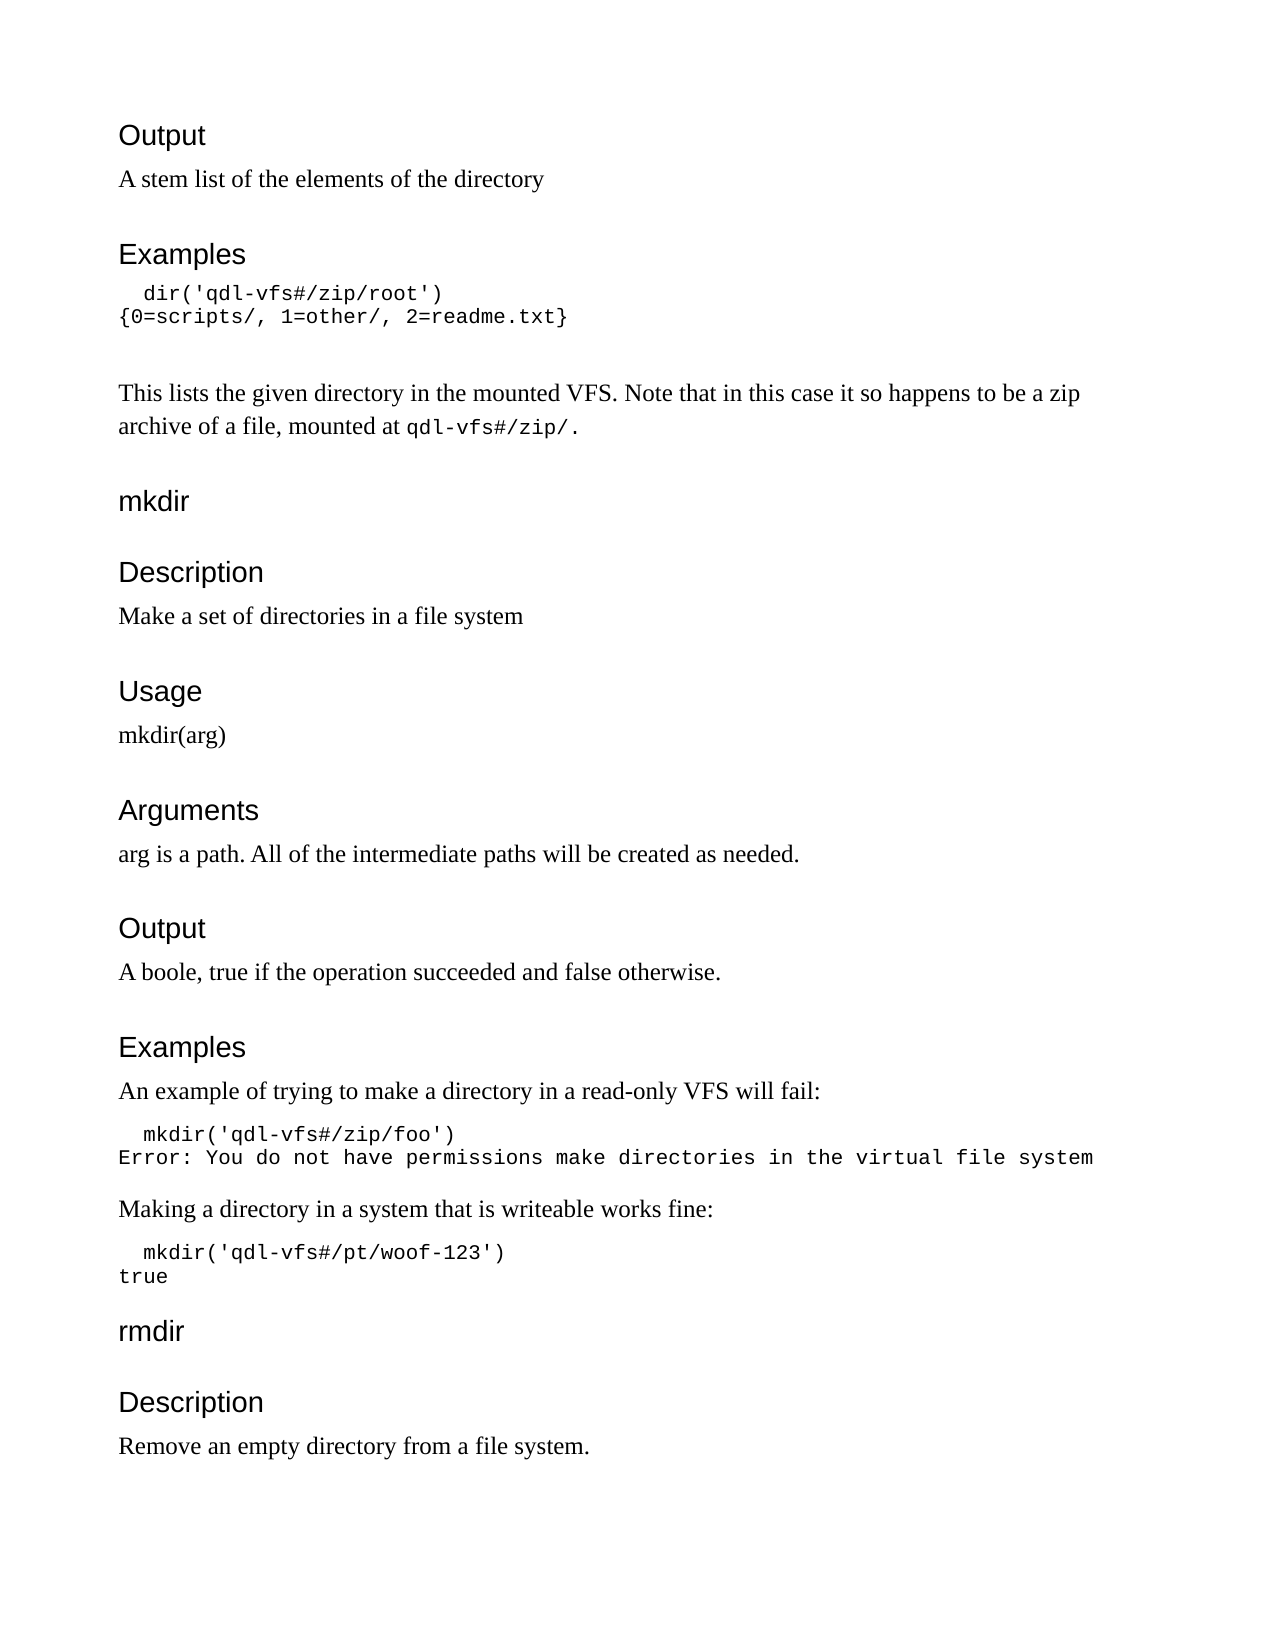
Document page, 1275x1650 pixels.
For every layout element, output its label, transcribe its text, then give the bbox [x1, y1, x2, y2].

subtitle Usage [118, 674, 1157, 707]
subtitle Output [118, 118, 1157, 152]
subtitle Output [118, 911, 1157, 945]
text arg is a path. All of the intermediate paths will be created as needed. [118, 839, 1157, 867]
text Make a set of directories in a file system [118, 601, 1157, 630]
text mkdir('qdl-vfs#/zip/foo') [118, 1123, 1157, 1147]
subtitle Arguments [118, 793, 1157, 826]
subtitle mkdir [118, 484, 1157, 518]
subtitle Examples [118, 237, 1157, 270]
text Remove an empty directory from a file system. [118, 1431, 1157, 1460]
text A stem list of the elements of the directory [118, 164, 1157, 193]
text dir('qdl-vfs#/zip/root') [118, 283, 1157, 306]
text true [118, 1266, 1157, 1289]
text An example of trying to make a directory in a read-only VFS will fail: [118, 1076, 1157, 1105]
text Error: You do not have permissions make directories in the virtual file system [118, 1147, 1157, 1171]
text This lists the given directory in the mounted VFS. Note that in this case it so happens to be a zip archive of a file, mounted at qdl-vfs#/zip/. [118, 378, 1157, 440]
subtitle rmdir [118, 1314, 1157, 1348]
subtitle Description [118, 555, 1157, 589]
text mkdir('qdl-vfs#/pt/woof-123') [118, 1242, 1157, 1266]
text A boole, true if the operation succeeded and false otherwise. [118, 957, 1157, 986]
subtitle Description [118, 1385, 1157, 1419]
text {0=scripts/, 1=other/, 2=readme.txt} [118, 306, 1157, 330]
text mkdir(arg) [118, 720, 1157, 749]
subtitle Examples [118, 1030, 1157, 1063]
text Making a directory in a system that is writeable works fine: [118, 1194, 1157, 1223]
